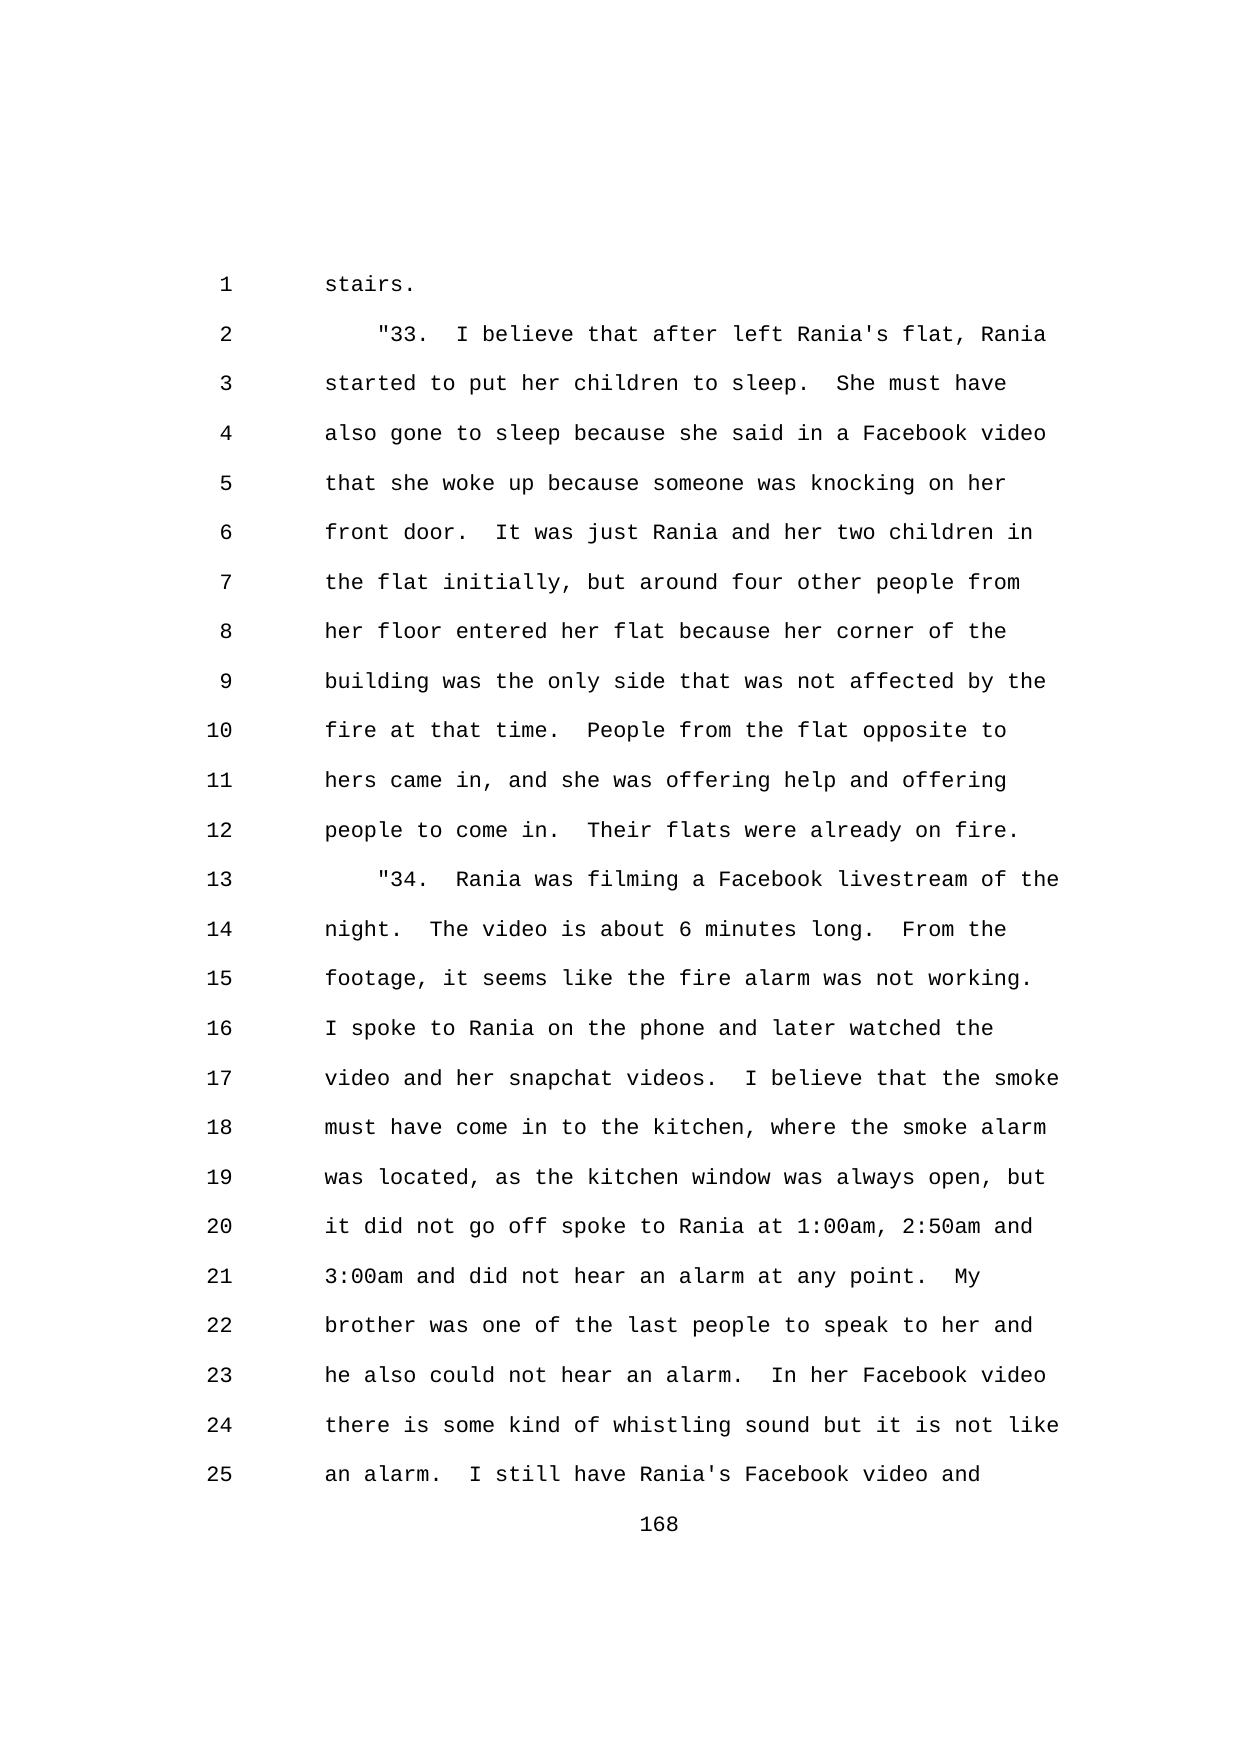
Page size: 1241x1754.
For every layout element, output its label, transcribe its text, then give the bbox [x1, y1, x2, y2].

text 25 an alarm. I still have Rania's Facebook video and [75, 1463, 1165, 1488]
text 16 I spoke to Rania on the phone and later watched the [75, 1017, 1165, 1042]
text 4 also gone to sleep because she said in a Facebook video [75, 422, 1165, 447]
text 13 "34. Rania was filming a Facebook livestream of the [75, 868, 1165, 893]
text 5 that she woke up because someone was knocking on her [75, 472, 1165, 496]
text 21 3:00am and did not hear an alarm at any point. My [75, 1265, 1165, 1290]
text 23 he also could not hear an alarm. In her Facebook video [75, 1364, 1165, 1389]
text 14 night. The video is about 6 minutes long. From the [75, 918, 1165, 943]
text 10 fire at that time. People from the flat opposite to [75, 719, 1165, 744]
text 2 "33. I believe that after left Rania's flat, Rania [75, 323, 1165, 348]
text 19 was located, as the kitchen window was always open, but [75, 1166, 1165, 1191]
text 15 footage, it seems like the fire alarm was not working. [75, 967, 1165, 992]
text 24 there is some kind of whistling sound but it is not like [75, 1414, 1165, 1438]
text 6 front door. It was just Rania and her two children in [75, 521, 1165, 546]
text 18 must have come in to the kitchen, where the smoke alarm [75, 1116, 1165, 1141]
text 168 [75, 1513, 1165, 1538]
text 17 video and her snapchat videos. I believe that the smoke [75, 1067, 1165, 1091]
text 8 her floor entered her flat because her corner of the [75, 620, 1165, 645]
text 7 the flat initially, but around four other people from [75, 571, 1165, 596]
text 22 brother was one of the last people to speak to her and [75, 1314, 1165, 1339]
text 20 it did not go off spoke to Rania at 1:00am, 2:50am and [75, 1215, 1165, 1240]
text 12 people to come in. Their flats were already on fire. [75, 819, 1165, 843]
text 1 stairs. [75, 273, 1165, 298]
text 3 started to put her children to sleep. She must have [75, 372, 1165, 397]
text 11 hers came in, and she was offering help and offering [75, 769, 1165, 794]
text 9 building was the only side that was not affected by the [75, 670, 1165, 695]
